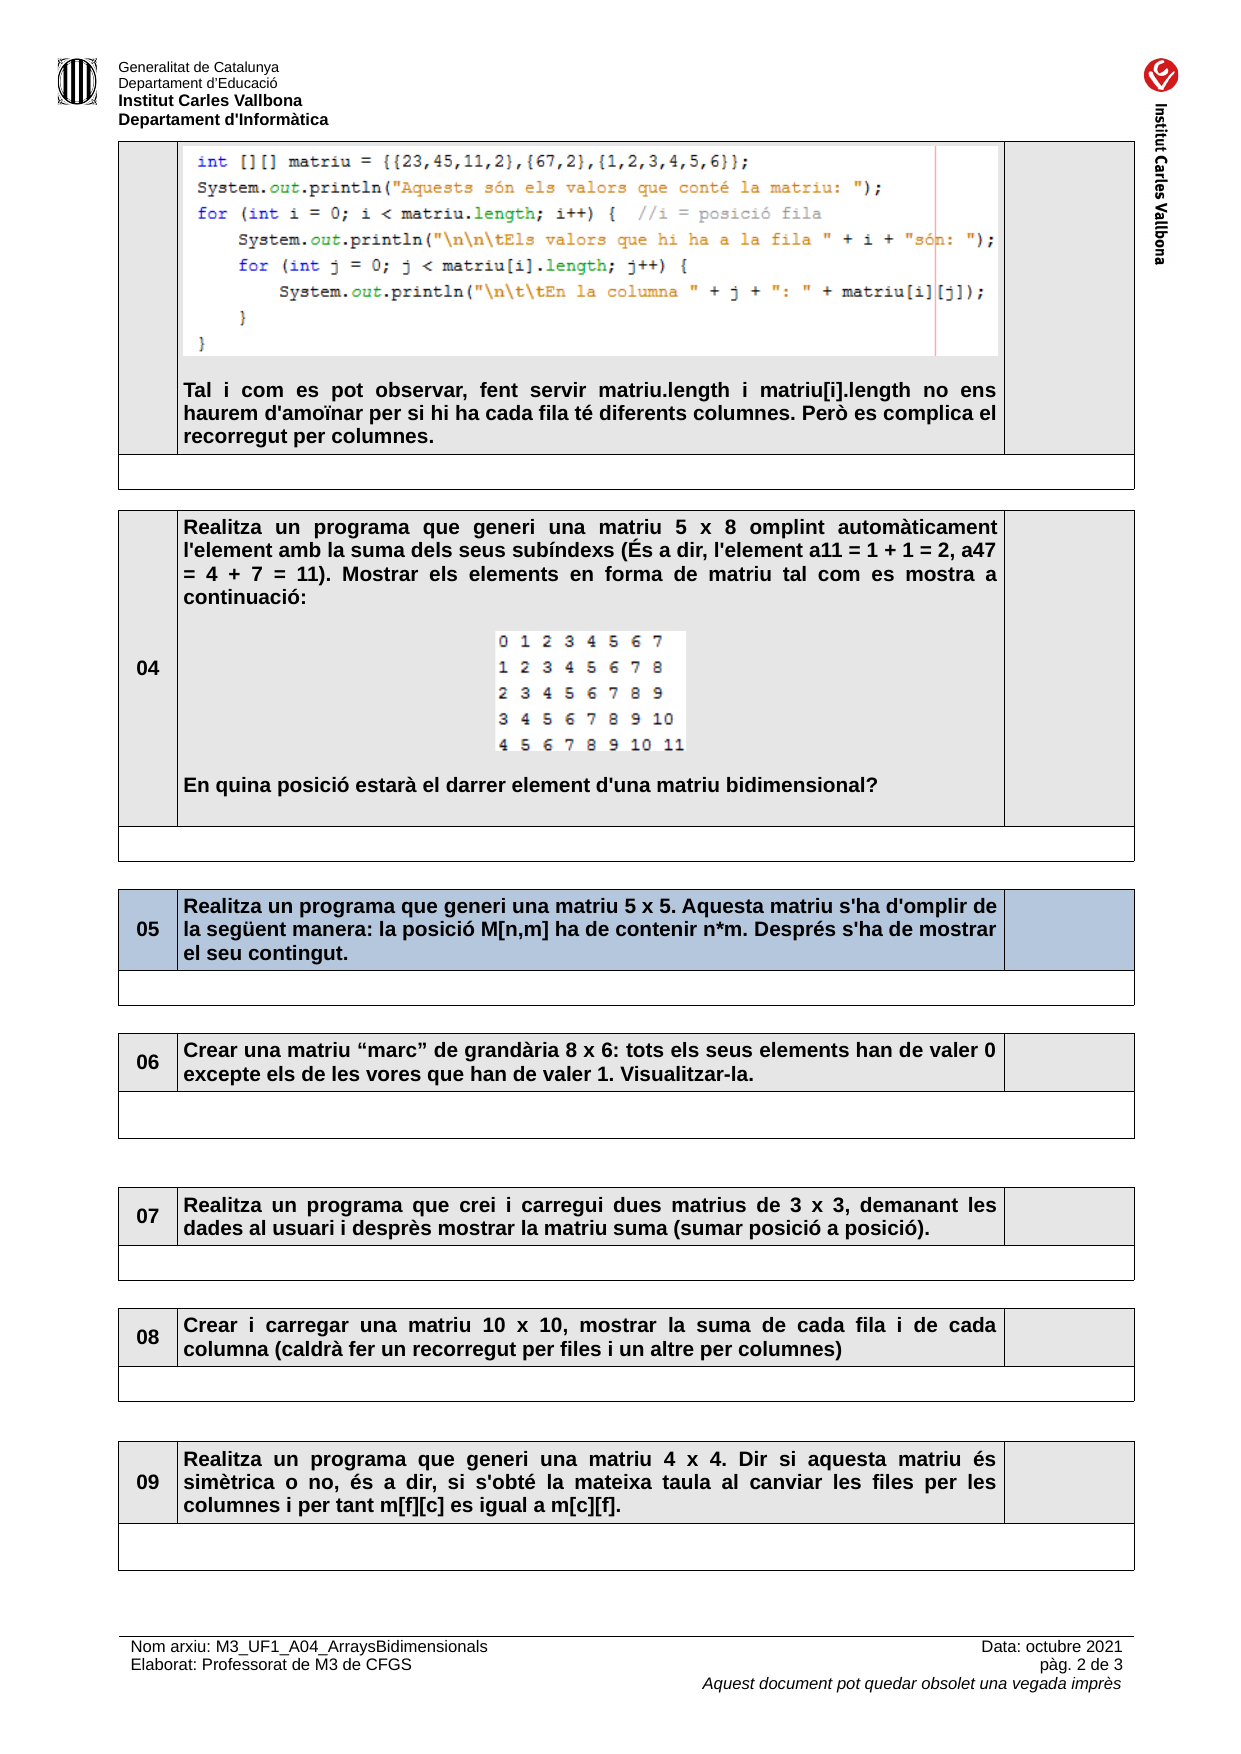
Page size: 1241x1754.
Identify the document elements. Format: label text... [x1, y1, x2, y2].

table_header [119, 142, 177, 454]
table_header Realitza un programa que generi una matriu 4 x 4. Dir si aquesta matriu és simètrica o no, és a dir, si s'obté la mateixa taula al canviar les files per les columnes i per tant m[f][c] es igual a m[c][f]. [178, 1442, 1004, 1523]
table_header [1005, 511, 1134, 826]
table_header [1005, 1188, 1134, 1245]
table_cell [118, 1139, 1134, 1159]
table_header Realitza un programa que generi una matriu 5 x 5. Aquesta matriu s'ha d'omplir de la següent manera: la posició M[n,m] ha de contenir n*m. Després s'ha de mostrar el seu contingut. [178, 890, 1004, 970]
table_cell [118, 1006, 1134, 1033]
table_cell [119, 1367, 1134, 1401]
table_cell [119, 971, 1134, 1005]
table_header Tal i com es pot observar, fent servir matriu.length i matriu[i].length no ens haurem d'amoïnar per si hi ha cada fila té diferents columnes. Però es complica el recorregut per columnes. [178, 142, 1004, 454]
table_header [1005, 142, 1134, 454]
table_cell [119, 827, 1134, 861]
table_header Crear i carregar una matriu 10 x 10, mostrar la suma de cada fila i de cada columna (caldrà fer un recorregut per files i un altre per columnes) [178, 1309, 1004, 1366]
table_cell [119, 455, 1134, 489]
table_header Realitza un programa que crei i carregui dues matrius de 3 x 3, demanant les dades al usuari i desprès mostrar la matriu suma (sumar posició a posició). [178, 1188, 1004, 1245]
table_cell [118, 490, 1134, 510]
table_cell [119, 1092, 1134, 1138]
table_cell [119, 1246, 1134, 1280]
table_header 04 [119, 511, 177, 826]
table_header Crear una matriu “marc” de grandària 8 x 6: tots els seus elements han de valer 0 excepte els de les vores que han de valer 1. Visualitzar-la. [178, 1034, 1004, 1091]
picture [1143, 57, 1179, 269]
picture [57, 58, 97, 105]
table_header 08 [119, 1309, 177, 1366]
table_header 07 [119, 1188, 177, 1245]
table_header 05 [119, 890, 177, 970]
table_header Realitza un programa que generi una matriu 5 x 8 omplint automàticament l'element amb la suma dels seus subíndexs (És a dir, l'element a11 = 1 + 1 = 2, a47 = 4 + 7 = 11). Mostrar els elements en forma de matriu tal com es mostra a continuació: En quina posició estarà el darrer element d'una matriu bidimensional? [178, 511, 1004, 826]
table_header [1005, 1442, 1134, 1523]
table_cell [119, 1524, 1134, 1570]
table_header [1005, 890, 1134, 970]
table_header 09 [119, 1442, 177, 1523]
table_cell [118, 862, 1134, 889]
table_header [1005, 1034, 1134, 1091]
table_header 06 [119, 1034, 177, 1091]
table_header [1005, 1309, 1134, 1366]
